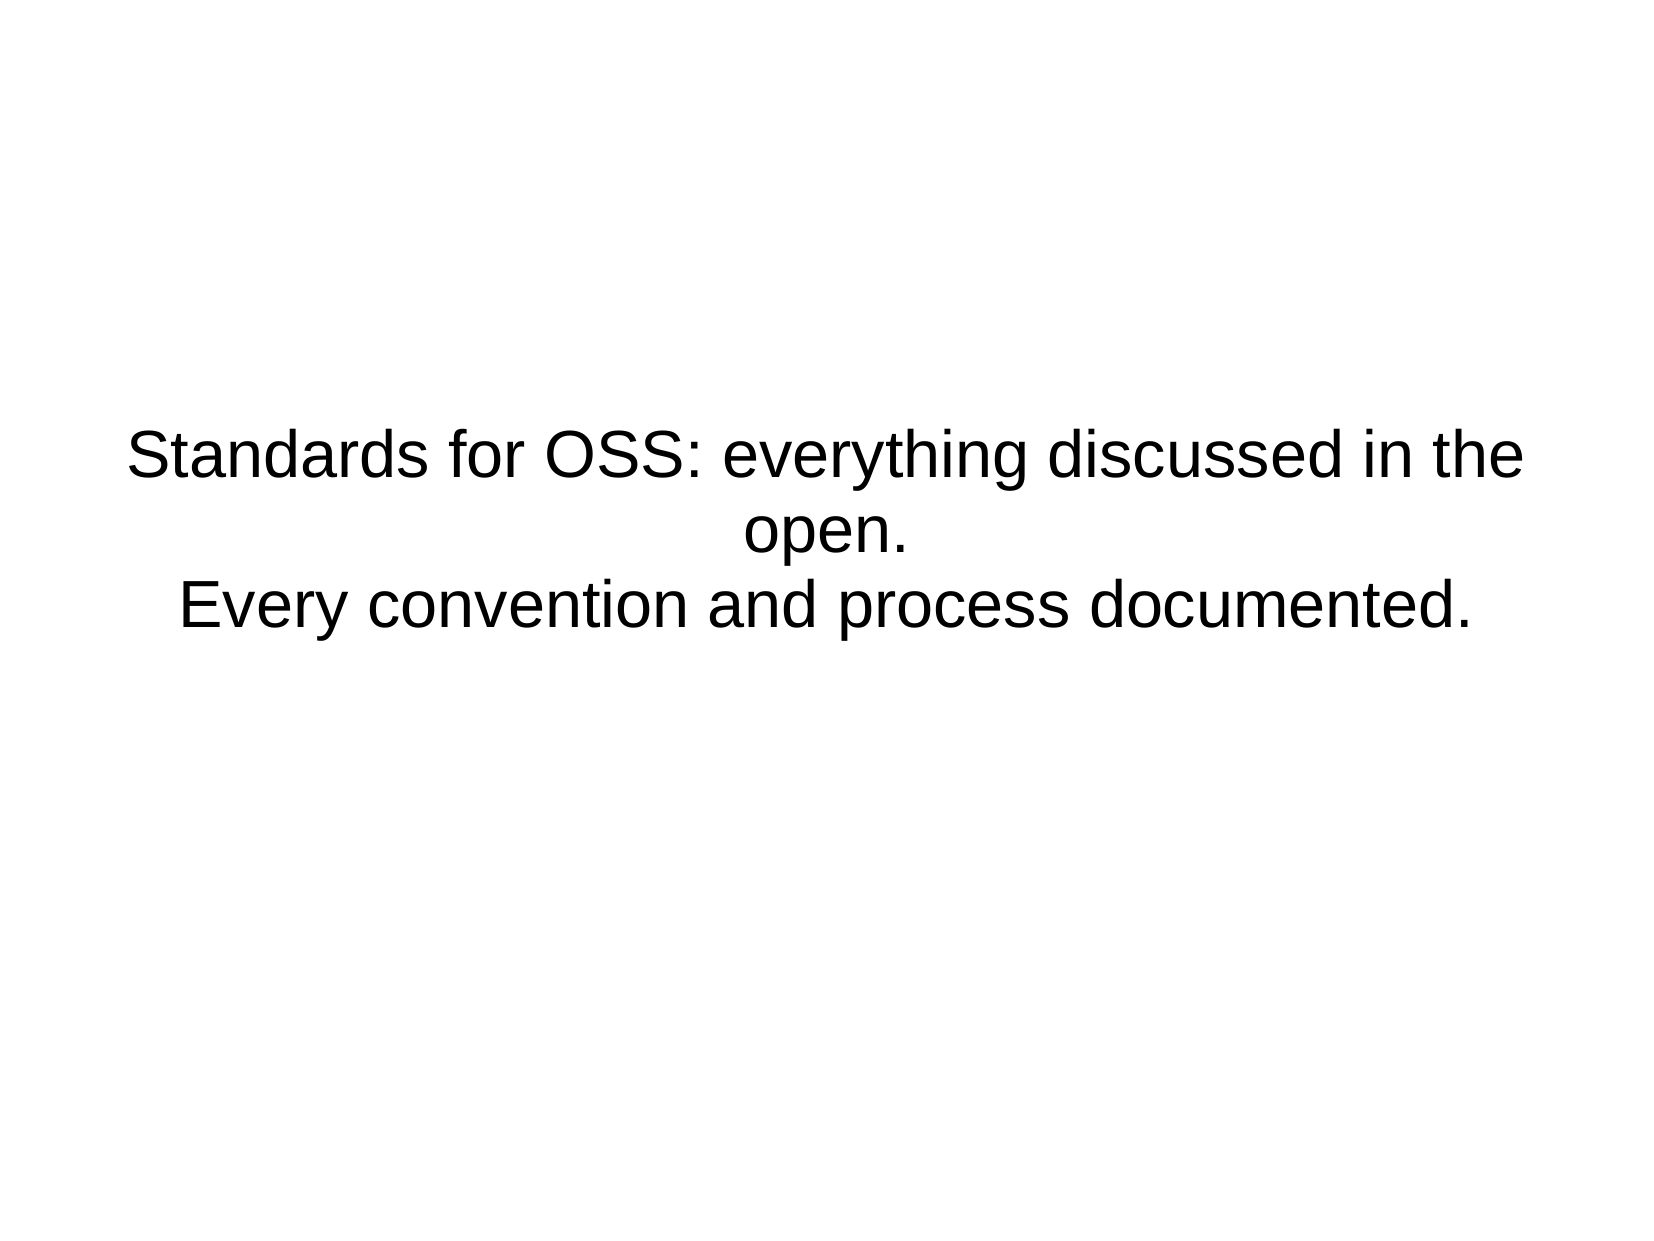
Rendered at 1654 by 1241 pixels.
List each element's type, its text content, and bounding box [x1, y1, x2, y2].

subtitle Standards for OSS: everything discussed in the open. Every convention and process documented. [82, 49, 1571, 1010]
